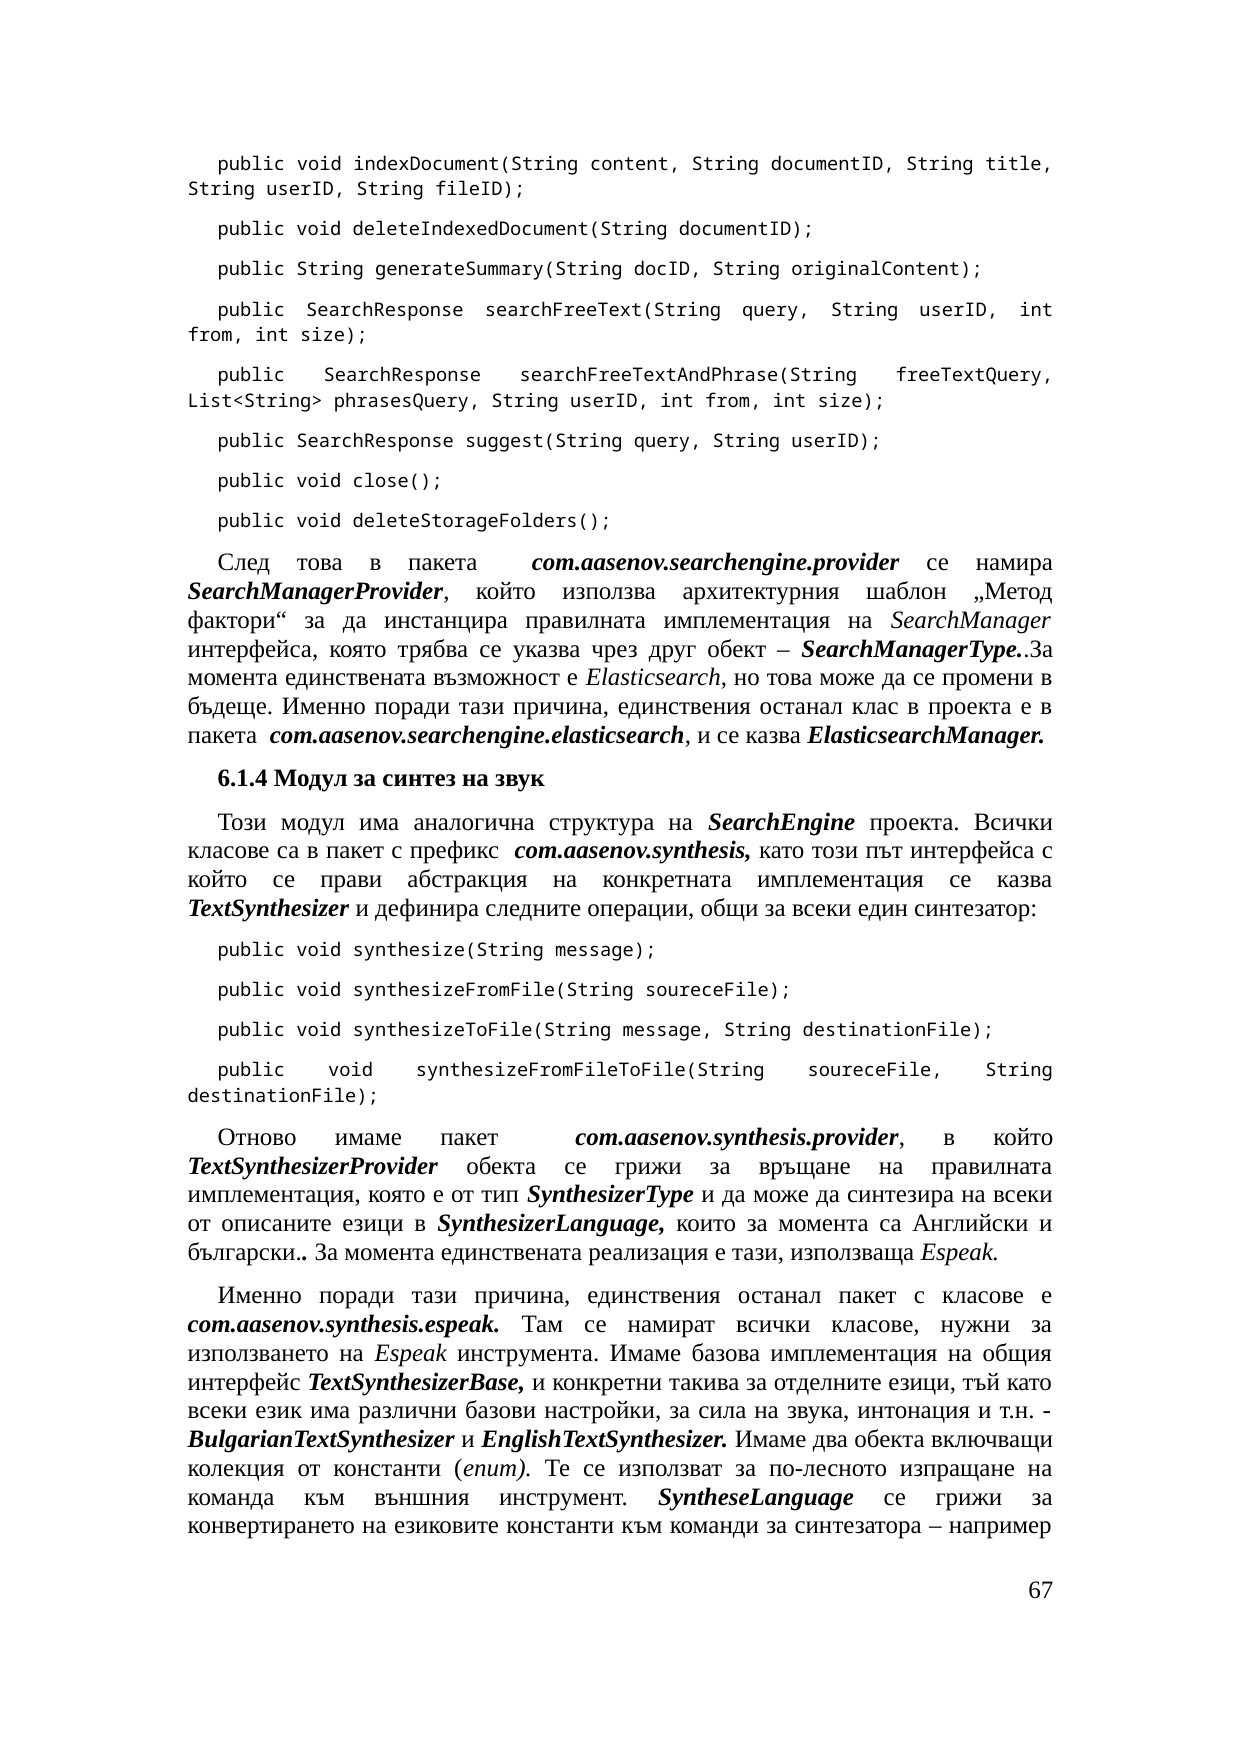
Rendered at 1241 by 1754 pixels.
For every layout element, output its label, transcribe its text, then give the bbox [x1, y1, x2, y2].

text public void deleteStorageFolders(); [187, 507, 1053, 533]
text public void synthesizeFromFile(String soureceFile); [187, 976, 1053, 1002]
text След това в пакета com.aasenov.searchengine.provider се намира SearchManagerProvider, който използва архитектурния шаблон „Метод фактори“ за да инстанцира правилната имплементация на SearchManager интерфейса, която трябва се указва чрез друг обект – SearchManagerType..За момента единствената възможност е Elasticsearch, но това може да се промени в бъдеще. Именно поради тази причина, единствения останал клас в проекта е в пакета com.aasenov.searchengine.elasticsearch, и се казва ElasticsearchManager. [187, 547, 1053, 749]
text public void synthesizeFromFileToFile(String soureceFile, String destinationFile); [187, 1056, 1053, 1107]
text Отново имаме пакет com.aasenov.synthesis.provider, в който TextSynthesizerProvider обекта се грижи за връщане на правилната имплементация, която е от тип SynthesizerType и да може да синтезира на всеки от описаните езици в SynthesizerLanguage, които за момента са Английски и български.. За момента единствената реализация е тази, използваща Espeak. [187, 1122, 1053, 1266]
text public void indexDocument(String content, String documentID, String title, String userID, String fileID); [187, 150, 1053, 201]
text public SearchResponse searchFreeText(String query, String userID, int from, int size); [187, 296, 1053, 347]
text public void deleteIndexedDocument(String documentID); [187, 216, 1053, 241]
text 6.1.4 Модул за синтез на звук [187, 763, 1053, 792]
text public void synthesizeToFile(String message, String destinationFile); [187, 1016, 1053, 1042]
text public void synthesize(String message); [187, 936, 1053, 962]
text Този модул има аналогична структура на SearchEngine проекта. Всички класове са в пакет с префикс com.aasenov.synthesis, като този път интерфейса с който се прави абстракция на конкретната имплементация се казва TextSynthesizer и дефинира следните операции, общи за всеки един синтезатор: [187, 807, 1053, 922]
text public SearchResponse searchFreeTextAndPhrase(String freeTextQuery, List<String> phrasesQuery, String userID, int from, int size); [187, 361, 1053, 412]
text public SearchResponse suggest(String query, String userID); [187, 427, 1053, 453]
text public String generateSummary(String docID, String originalContent); [187, 256, 1053, 281]
text public void close(); [187, 467, 1053, 493]
text Именно поради тази причина, единствения останал пакет с класове е com.aasenov.synthesis.espeak. Там се намират всички класове, нужни за използването на Espeak инструмента. Имаме базова имплементация на общия интерфейс TextSynthesizerBase, и конкретни такива за отделните езици, тъй като всеки език има различни базови настройки, за сила на звука, интонация и т.н. - BulgarianTextSynthesizer и EnglishTextSynthesizer. Имаме два обекта включващи колекция от константи (enum). Те се използват за по-лесното изпращане на команда към външния инструмент. SyntheseLanguage се грижи за конвертирането на езиковите константи към команди за синтезатора – например [187, 1280, 1053, 1539]
